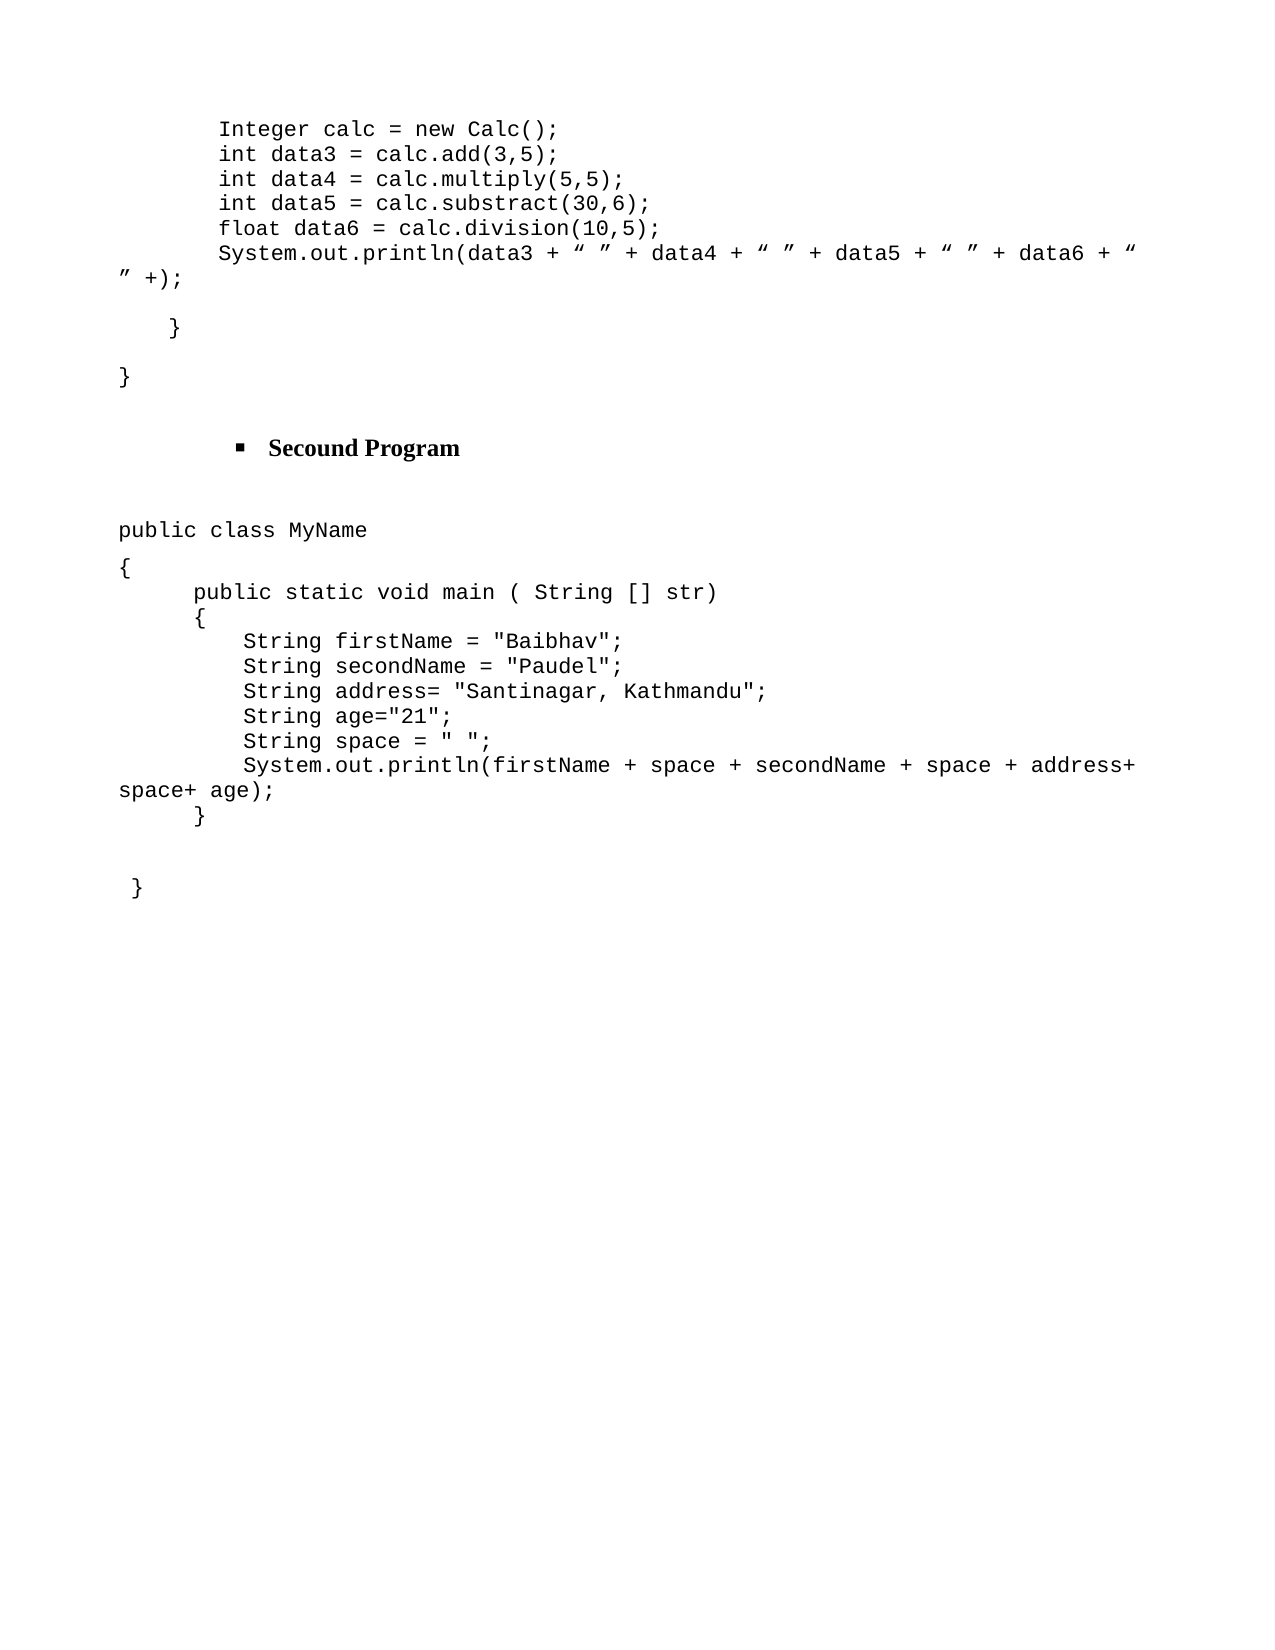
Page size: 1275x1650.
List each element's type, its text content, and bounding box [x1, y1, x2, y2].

text float data6 = calc.division(10,5); [118, 217, 1157, 242]
text String space = " "; [118, 730, 1157, 754]
text } [118, 365, 1157, 390]
text String age="21"; [118, 705, 1157, 730]
text Integer calc = new Calc(); [118, 118, 1157, 143]
text String secondName = "Paudel"; [118, 655, 1157, 680]
text String firstName = "Baibhav"; [118, 631, 1157, 655]
text } [118, 876, 1157, 901]
text { [118, 606, 1157, 631]
list Secound Program [231, 433, 1157, 462]
text System.out.println(firstName + space + secondName + space + address+ space+ age); [118, 754, 1157, 804]
text } [118, 804, 1157, 829]
text public static void main ( String [] str) [118, 581, 1157, 606]
text { [118, 556, 1157, 581]
text System.out.println(data3 + “ ” + data4 + “ ” + data5 + “ ” + data6 + “ ” +); [118, 242, 1157, 292]
text public class MyName [118, 519, 1157, 544]
text int data3 = calc.add(3,5); [118, 143, 1157, 168]
text } [118, 316, 1157, 341]
text String address= "Santinagar, Kathmandu"; [118, 680, 1157, 705]
text int data4 = calc.multiply(5,5); [118, 168, 1157, 192]
text int data5 = calc.substract(30,6); [118, 192, 1157, 217]
